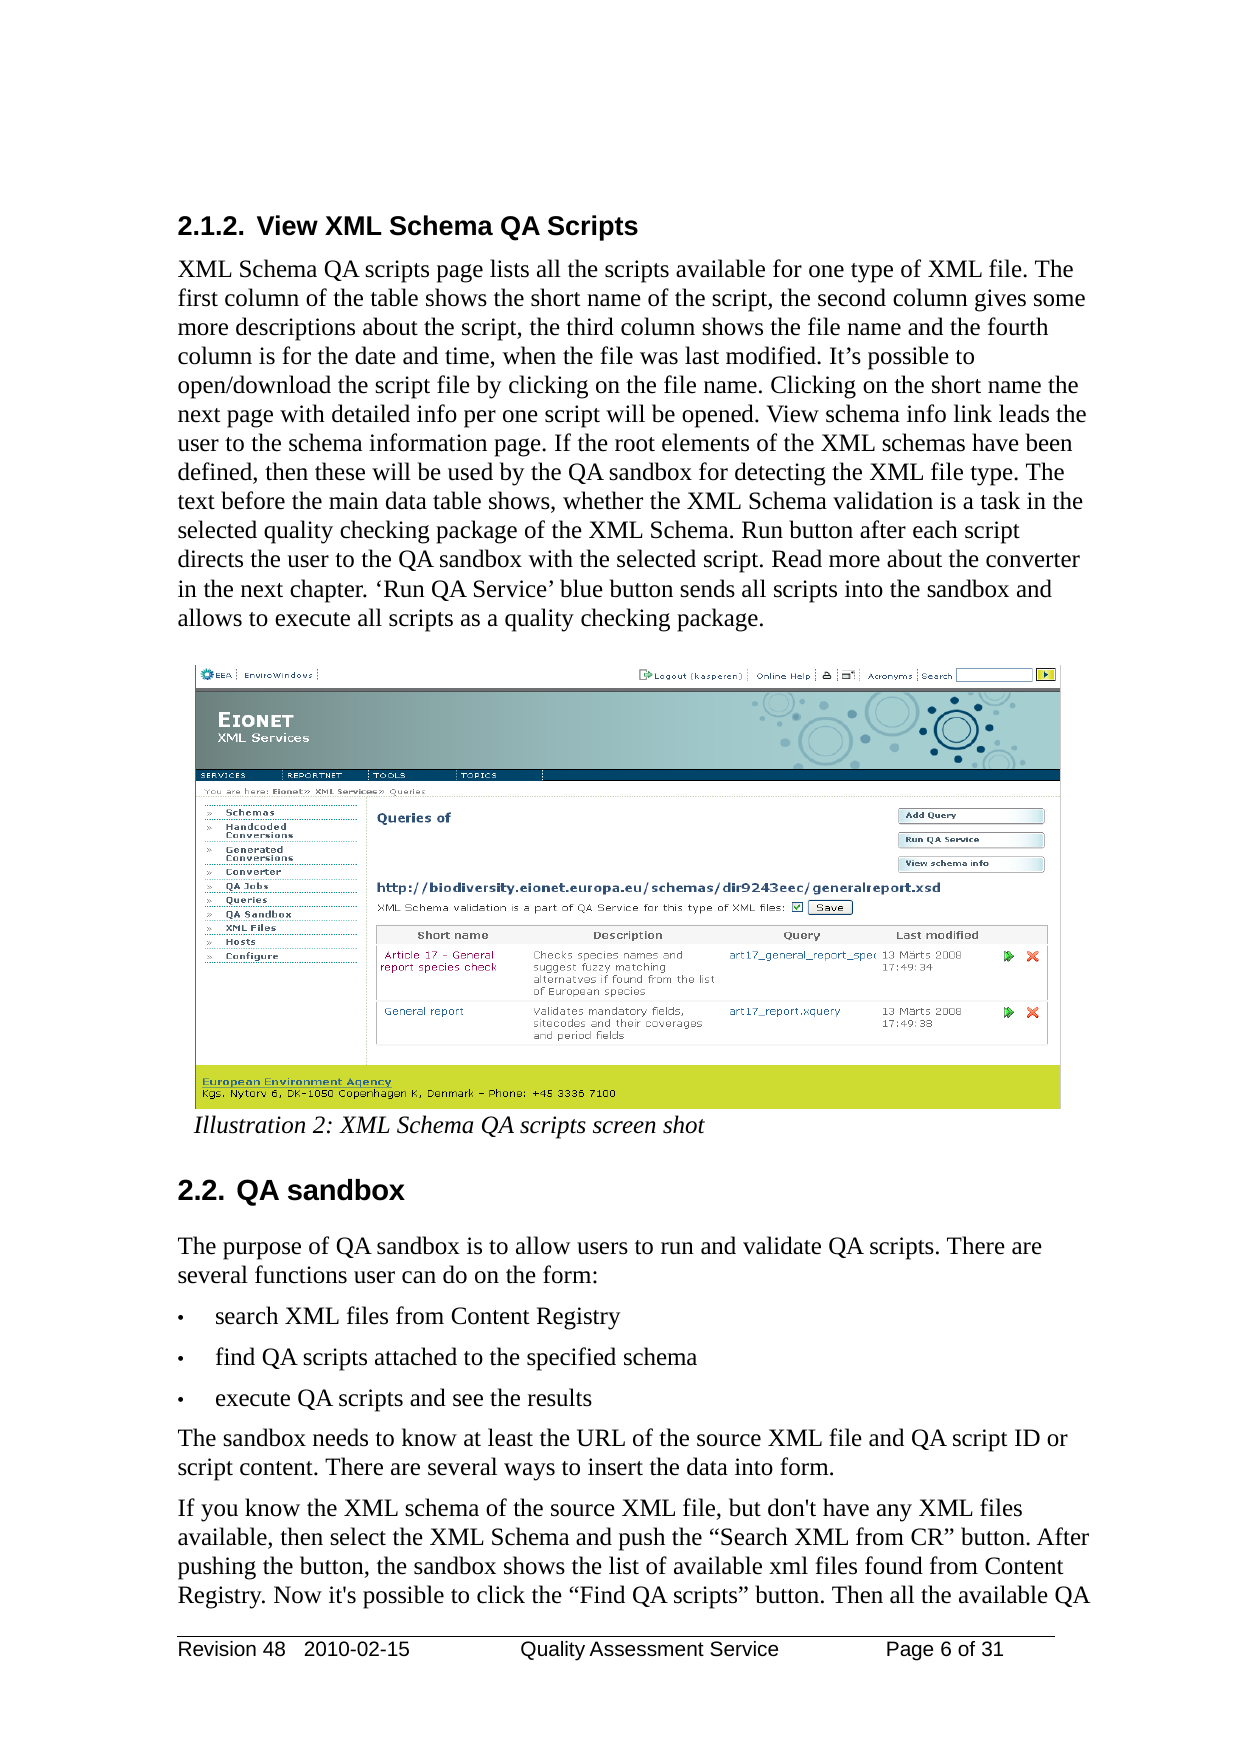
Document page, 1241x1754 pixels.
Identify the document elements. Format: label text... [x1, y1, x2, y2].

list find QA scripts attached to the specified schema [177, 1342, 1092, 1371]
subtitle View XML Schema QA Scripts [177, 210, 1092, 241]
list execute QA scripts and see the results [177, 1382, 1092, 1411]
text Illustration 2: XML Schema QA scripts screen shot [194, 1110, 1061, 1139]
text The purpose of QA sandbox is to allow users to run and validate QA scripts. There are several functions user can do on the form: [177, 1231, 1092, 1289]
subtitle QA sandbox [177, 1172, 1092, 1206]
text If you know the XML schema of the source XML file, but don't have any XML files available, then select the XML Schema and push the “Search XML from CR” button. After pushing the button, the sandbox shows the list of available xml files found from Content Registry. Now it's possible to click the “Find QA scripts” button. Then all the available QA [177, 1493, 1092, 1609]
text The sandbox needs to know at least the URL of the source XML file and QA script ID or script content. There are several ways to insert the data into form. [177, 1423, 1092, 1481]
list search XML files from Content Registry [177, 1301, 1092, 1330]
text XML Schema QA scripts page lists all the scripts available for one type of XML file. The first column of the table shows the short name of the script, the second column gives some more descriptions about the script, the third column shows the file name and the fourth column is for the date and time, when the file was last modified. It’s possible to open/download the script file by clicking on the file name. Clicking on the short name the next page with detailed info per one script will be opened. View schema info link leads the user to the schema information page. If the root elements of the XML schemas have been defined, then these will be used by the QA sandbox for detecting the XML file type. The text before the main data table shows, whether the XML Schema validation is a task in the selected quality checking package of the XML Schema. Run button after each script directs the user to the QA sandbox with the selected script. Read more about the converter in the next chapter. ‘Run QA Service’ blue button sends all scripts into the sandbox and allows to execute all scripts as a quality checking package. [177, 254, 1092, 632]
